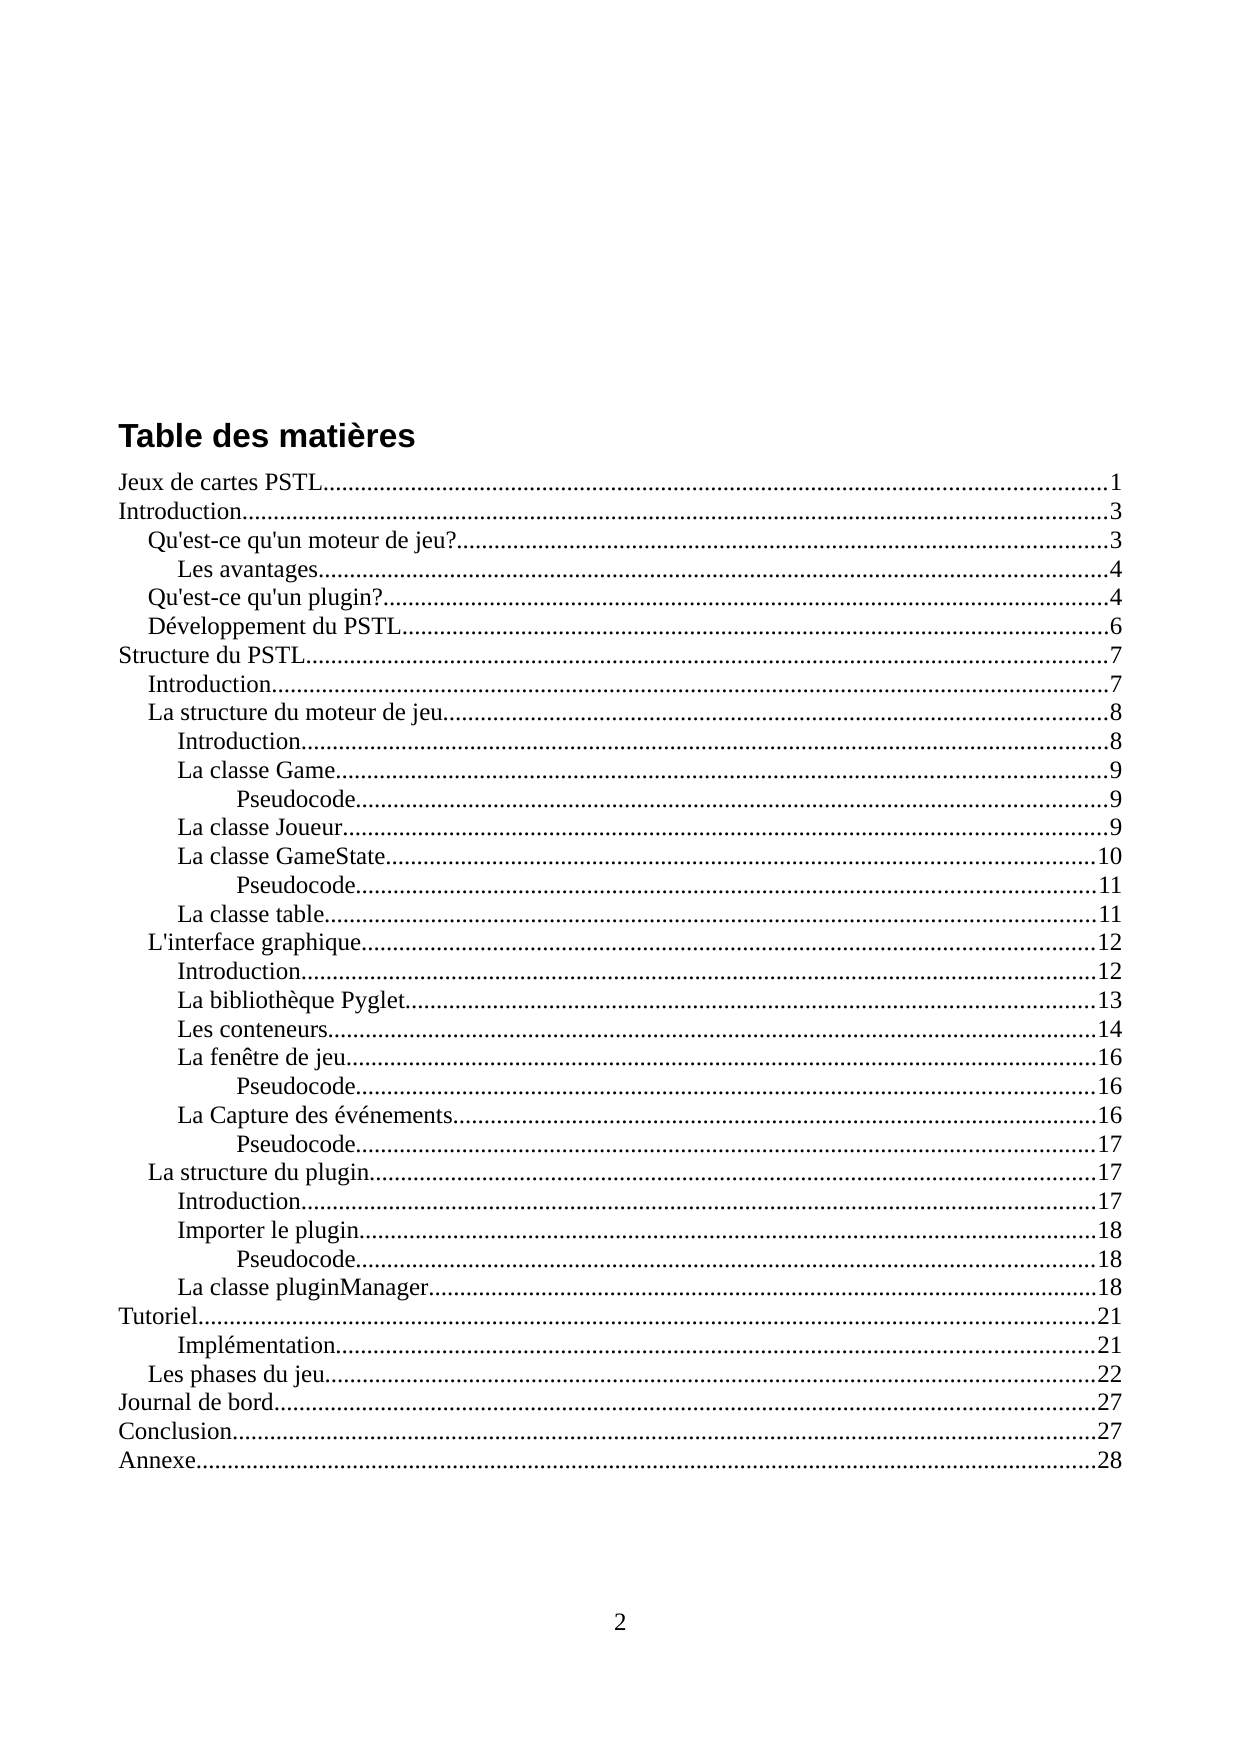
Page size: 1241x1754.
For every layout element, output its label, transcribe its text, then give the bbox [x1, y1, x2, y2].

text Implémentation 21 [177, 1330, 1122, 1359]
text La structure du plugin 17 [148, 1157, 1122, 1186]
text Qu'est-ce qu'un moteur de jeu? 3 [148, 525, 1122, 554]
text Qu'est-ce qu'un plugin? 4 [148, 582, 1122, 611]
text Introduction 8 [177, 726, 1122, 755]
text Les avantages 4 [177, 554, 1122, 582]
text La Capture des événements 16 [177, 1100, 1122, 1129]
text La classe GameState 10 [177, 841, 1122, 870]
text La classe pluginManager 18 [177, 1272, 1122, 1301]
text La classe Game 9 [177, 755, 1122, 784]
text La structure du moteur de jeu 8 [148, 697, 1122, 726]
text Les conteneurs 14 [177, 1014, 1122, 1042]
text Développement du PSTL 6 [148, 611, 1122, 640]
text Introduction 7 [148, 669, 1122, 697]
text Annexe 28 [118, 1445, 1122, 1474]
text Structure du PSTL 7 [118, 640, 1122, 669]
text Pseudocode 17 [236, 1129, 1122, 1157]
text Pseudocode 16 [236, 1071, 1122, 1100]
text Pseudocode 9 [236, 784, 1122, 812]
text Journal de bord 27 [118, 1387, 1122, 1416]
text La classe Joueur 9 [177, 812, 1122, 841]
text Introduction 12 [177, 956, 1122, 985]
text Tutoriel 21 [118, 1301, 1122, 1330]
text La bibliothèque Pyglet 13 [177, 985, 1122, 1014]
text Pseudocode 18 [236, 1244, 1122, 1272]
subtitle Table des matières [118, 416, 1122, 455]
text Jeux de cartes PSTL 1 [118, 467, 1122, 496]
text La fenêtre de jeu 16 [177, 1042, 1122, 1071]
text Les phases du jeu 22 [148, 1359, 1122, 1387]
text Conclusion 27 [118, 1416, 1122, 1445]
text Pseudocode 11 [236, 870, 1122, 899]
text La classe table 11 [177, 899, 1122, 927]
text Introduction 3 [118, 496, 1122, 525]
text Importer le plugin 18 [177, 1215, 1122, 1244]
text Introduction 17 [177, 1186, 1122, 1215]
text L'interface graphique 12 [148, 927, 1122, 956]
